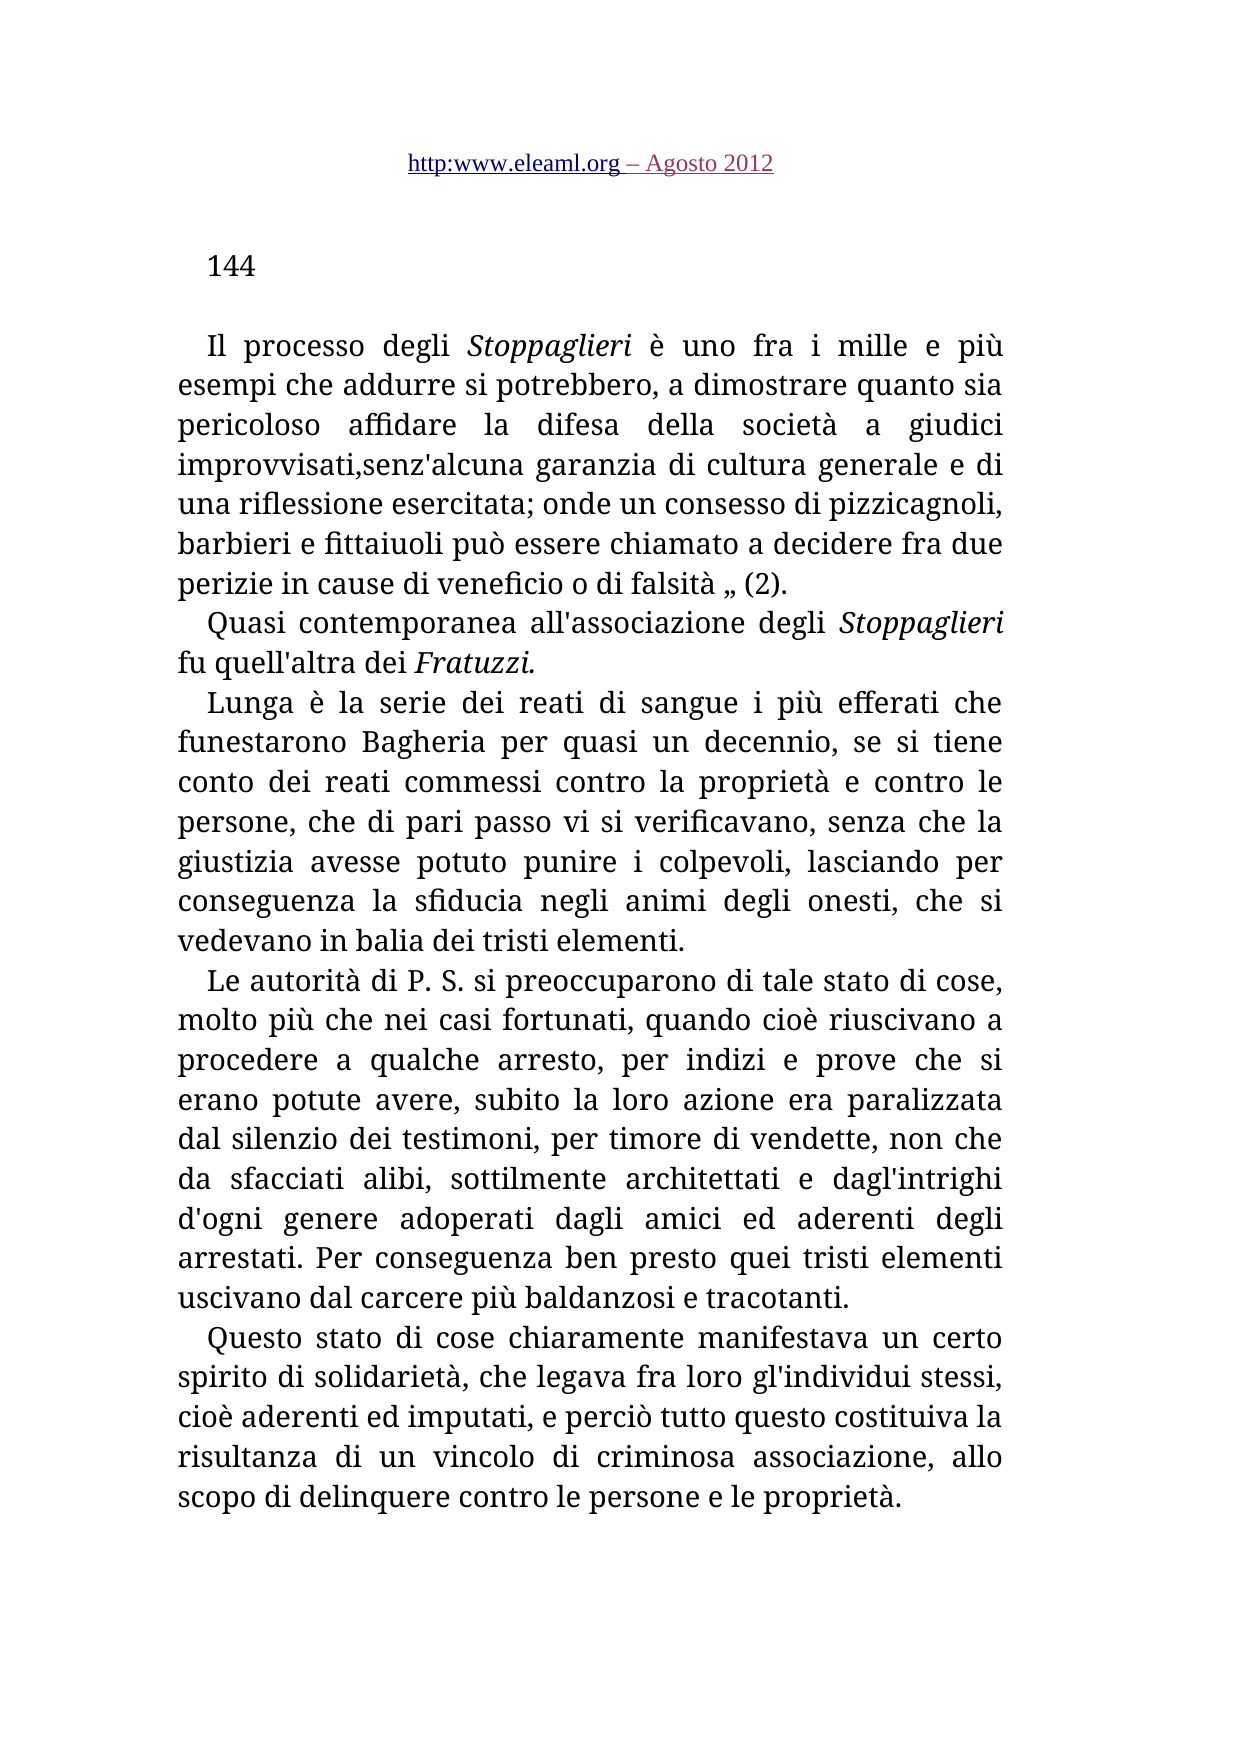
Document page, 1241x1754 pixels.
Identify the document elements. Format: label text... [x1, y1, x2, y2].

text Quasi contemporanea all'associazione degli Stoppaglieri fu quell'altra dei Fratuzzi. [177, 603, 1004, 682]
text Le autorità di P. S. si preoccuparono di tale stato di cose, molto più che nei casi fortunati, quando cioè riuscivano a procedere a qualche arresto, per indizi e prove che si erano potute avere, subito la loro azione era paralizzata dal silenzio dei testimoni, per timore di vendette, non che da sfacciati alibi, sottilmente architettati e dagl'intrighi d'ogni genere adoperati dagli amici ed aderenti degli arrestati. Per conseguenza ben presto quei tristi elementi uscivano dal carcere più baldanzosi e tracotanti. [177, 960, 1004, 1317]
text Lunga è la serie dei reati di sangue i più efferati che funestarono Bagheria per quasi un decennio, se si tiene conto dei reati commessi contro la proprietà e contro le persone, che di pari passo vi si verificavano, senza che la giustizia avesse potuto punire i colpevoli, lasciando per conseguenza la sfiducia negli animi degli onesti, che si vedevano in balia dei tristi elementi. [177, 682, 1004, 960]
text Questo stato di cose chiaramente manifestava un certo spirito di solidarietà, che legava fra loro gl'individui stessi, cioè aderenti ed imputati, e perciò tutto questo costituiva la risultanza di un vincolo di criminosa associazione, allo scopo di delinquere contro le persone e le proprietà. [177, 1317, 1004, 1516]
text Il processo degli Stoppaglieri è uno fra i mille e più esempi che addurre si potrebbero, a dimostrare quanto sia pericoloso affidare la difesa della società a giudici improvvisati,senz'alcuna garanzia di cultura generale e di una riflessione esercitata; onde un consesso di pizzicagnoli, barbieri e fittaiuoli può essere chiamato a decidere fra due perizie in cause di veneficio o di falsità „ (2). [177, 325, 1004, 603]
text 144 [177, 246, 1004, 285]
